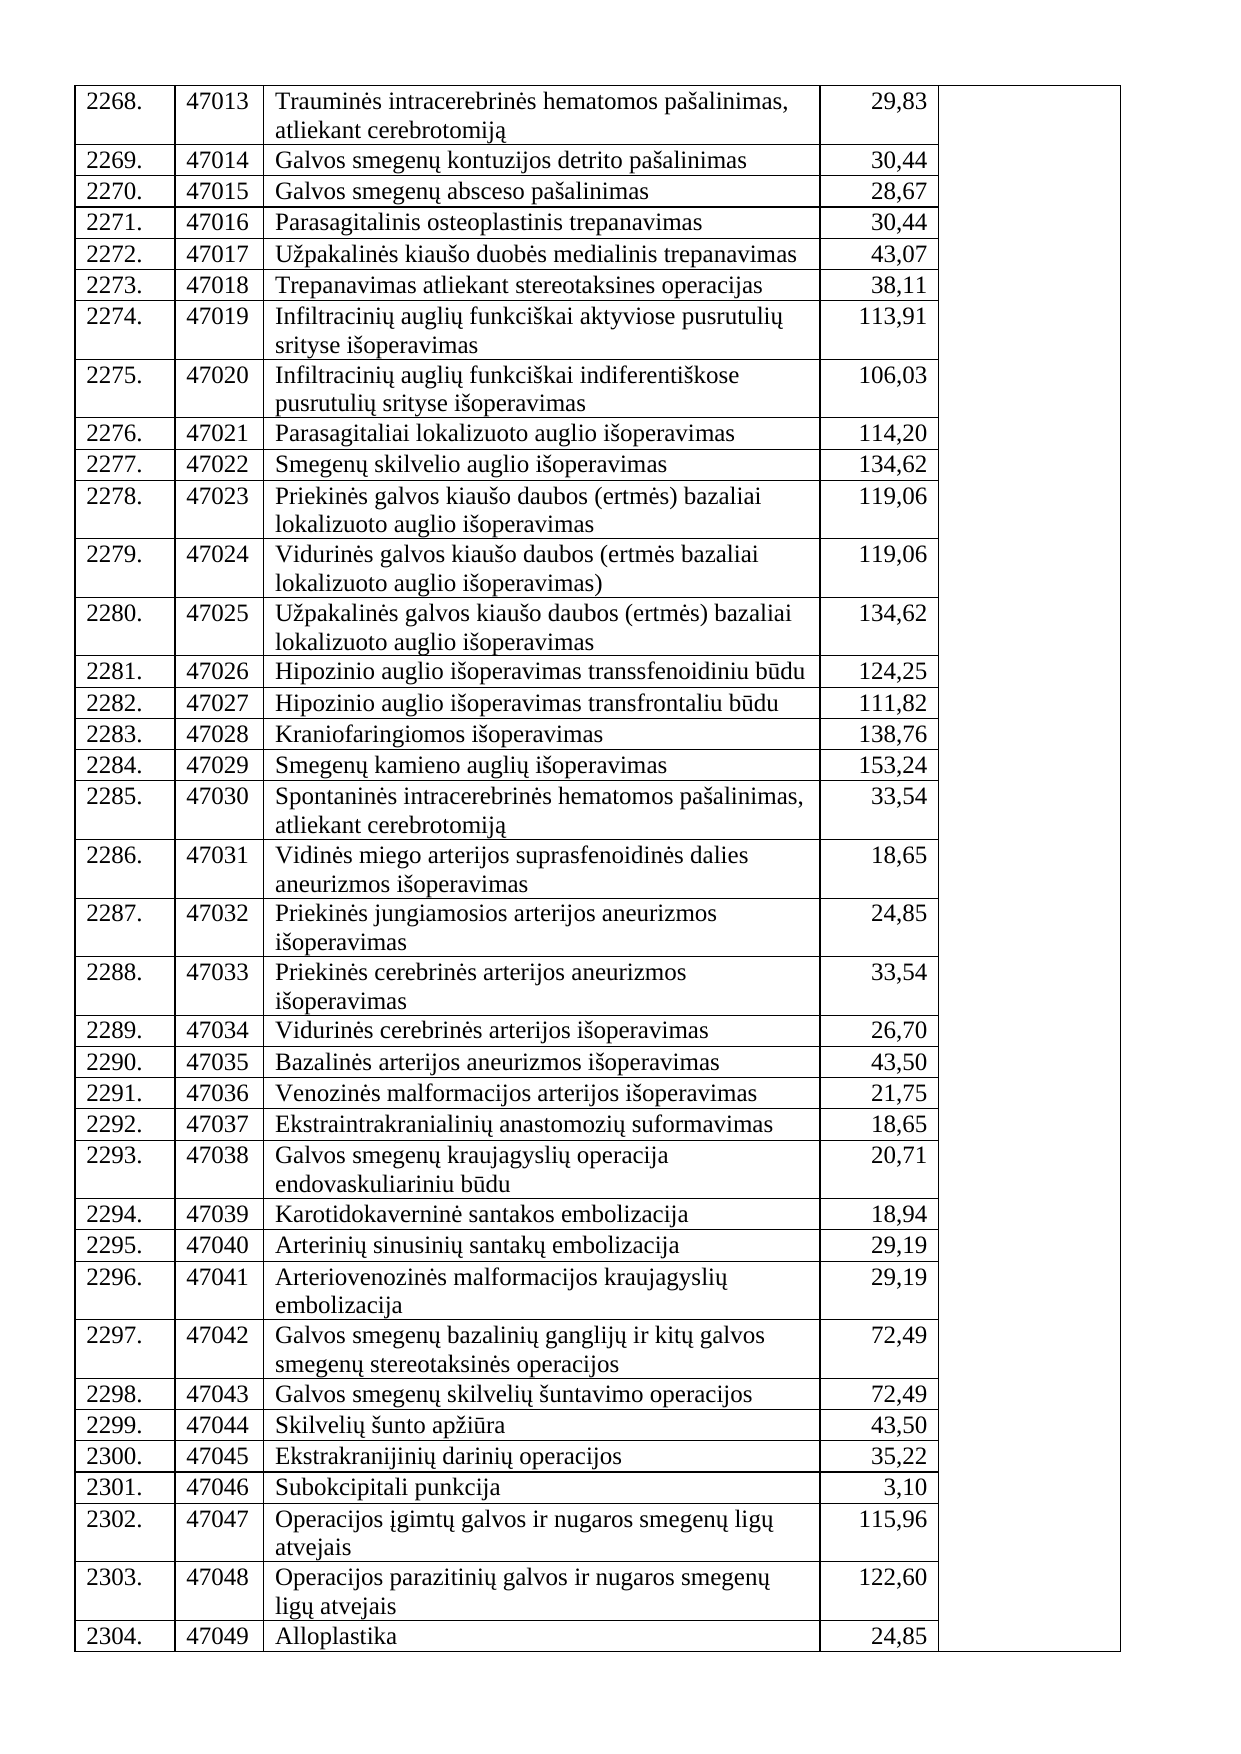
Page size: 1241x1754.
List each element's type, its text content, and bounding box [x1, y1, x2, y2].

table_cell 2287. [76, 899, 174, 956]
table_cell Kraniofaringiomos išoperavimas [264, 719, 819, 749]
table_cell Subokcipitali punkcija [264, 1473, 819, 1503]
table_cell 47028 [176, 719, 263, 749]
table_cell 47048 [176, 1562, 263, 1620]
table_cell 47018 [176, 270, 263, 300]
table_cell 2278. [76, 481, 174, 538]
table_cell Ekstraintrakranialinių anastomozių suformavimas [264, 1109, 819, 1139]
table_cell 43,50 [821, 1410, 938, 1440]
table_cell 134,62 [821, 598, 938, 655]
table_cell 153,24 [821, 750, 938, 780]
table_cell 47039 [176, 1199, 263, 1229]
table_cell 2291. [76, 1078, 174, 1108]
table_cell 26,70 [821, 1016, 938, 1046]
table_cell 124,25 [821, 656, 938, 687]
table_cell Skilvelių šunto apžiūra [264, 1410, 819, 1440]
table_cell 2288. [76, 957, 174, 1014]
table_cell 2285. [76, 781, 174, 839]
table_cell 21,75 [821, 1078, 938, 1108]
table_cell 2304. [76, 1621, 174, 1651]
table_cell 2303. [76, 1562, 174, 1620]
table_cell 113,91 [821, 301, 938, 359]
table_cell 47037 [176, 1109, 263, 1139]
table_cell 2280. [76, 598, 174, 655]
table_cell 2279. [76, 539, 174, 597]
table_cell 47033 [176, 957, 263, 1014]
table_cell 29,19 [821, 1230, 938, 1261]
table_cell 47040 [176, 1230, 263, 1261]
table_cell 30,44 [821, 208, 938, 238]
table_cell Smegenų kamieno auglių išoperavimas [264, 750, 819, 780]
table_cell 30,44 [821, 145, 938, 175]
table_cell 2273. [76, 270, 174, 300]
table_cell 2295. [76, 1230, 174, 1261]
table_cell 2292. [76, 1109, 174, 1139]
table_cell 2277. [76, 450, 174, 480]
table_cell Arterinių sinusinių santakų embolizacija [264, 1230, 819, 1261]
table_cell Bazalinės arterijos aneurizmos išoperavimas [264, 1047, 819, 1077]
table_cell 119,06 [821, 539, 938, 597]
table_cell 47046 [176, 1473, 263, 1503]
table_cell Vidinės miego arterijos suprasfenoidinės dalies aneurizmos išoperavimas [264, 840, 819, 897]
table_cell 29,19 [821, 1262, 938, 1319]
table_cell Venozinės malformacijos arterijos išoperavimas [264, 1078, 819, 1108]
table_cell 38,11 [821, 270, 938, 300]
table_cell 47044 [176, 1410, 263, 1440]
table_cell Trauminės intracerebrinės hematomos pašalinimas, atliekant cerebrotomiją [264, 86, 819, 144]
table_cell 47020 [176, 360, 263, 417]
table_cell 106,03 [821, 360, 938, 417]
table_cell 47025 [176, 598, 263, 655]
table_cell 134,62 [821, 450, 938, 480]
table_cell Hipozinio auglio išoperavimas transfrontaliu būdu [264, 688, 819, 718]
table_cell 2268. [76, 86, 174, 144]
table_cell 47032 [176, 899, 263, 956]
table_cell 47017 [176, 239, 263, 269]
table_cell Parasagitalinis osteoplastinis trepanavimas [264, 208, 819, 238]
table_cell 24,85 [821, 899, 938, 956]
table_cell 47035 [176, 1047, 263, 1077]
table_cell 47016 [176, 208, 263, 238]
table_cell 47027 [176, 688, 263, 718]
table_cell 47045 [176, 1441, 263, 1471]
table_cell 2282. [76, 688, 174, 718]
table_cell 47015 [176, 176, 263, 206]
table_cell 47014 [176, 145, 263, 175]
table_cell Galvos smegenų kraujagyslių operacija endovaskuliariniu būdu [264, 1141, 819, 1198]
table_cell 2296. [76, 1262, 174, 1319]
table_cell 2298. [76, 1379, 174, 1409]
table_cell Galvos smegenų absceso pašalinimas [264, 176, 819, 206]
table_cell Galvos smegenų kontuzijos detrito pašalinimas [264, 145, 819, 175]
table_cell [939, 86, 1120, 1651]
table_cell Hipozinio auglio išoperavimas transsfenoidiniu būdu [264, 656, 819, 687]
table_cell Parasagitaliai lokalizuoto auglio išoperavimas [264, 418, 819, 448]
table_cell 47019 [176, 301, 263, 359]
table_cell Priekinės jungiamosios arterijos aneurizmos išoperavimas [264, 899, 819, 956]
table_cell 2302. [76, 1504, 174, 1561]
table_cell 35,22 [821, 1441, 938, 1471]
table_cell 47022 [176, 450, 263, 480]
table_cell 111,82 [821, 688, 938, 718]
table_cell Ekstrakranijinių darinių operacijos [264, 1441, 819, 1471]
table_cell 47029 [176, 750, 263, 780]
table_cell 2269. [76, 145, 174, 175]
table_cell 47023 [176, 481, 263, 538]
table_cell 2300. [76, 1441, 174, 1471]
table_cell 2274. [76, 301, 174, 359]
table_cell 18,94 [821, 1199, 938, 1229]
table_cell 114,20 [821, 418, 938, 448]
table_cell Operacijos parazitinių galvos ir nugaros smegenų ligų atvejais [264, 1562, 819, 1620]
table_cell 2281. [76, 656, 174, 687]
table_cell 122,60 [821, 1562, 938, 1620]
table_cell 24,85 [821, 1621, 938, 1651]
table_cell 47038 [176, 1141, 263, 1198]
table_cell 43,07 [821, 239, 938, 269]
table_cell Smegenų skilvelio auglio išoperavimas [264, 450, 819, 480]
table_cell 72,49 [821, 1379, 938, 1409]
table_cell 2275. [76, 360, 174, 417]
table_cell Trepanavimas atliekant stereotaksines operacijas [264, 270, 819, 300]
table_cell 18,65 [821, 840, 938, 897]
table_cell Vidurinės cerebrinės arterijos išoperavimas [264, 1016, 819, 1046]
table_cell 28,67 [821, 176, 938, 206]
table_cell Arteriovenozinės malformacijos kraujagyslių embolizacija [264, 1262, 819, 1319]
table_cell 47034 [176, 1016, 263, 1046]
table_cell Užpakalinės kiaušo duobės medialinis trepanavimas [264, 239, 819, 269]
table_cell 33,54 [821, 957, 938, 1014]
table_cell 20,71 [821, 1141, 938, 1198]
table_cell 2283. [76, 719, 174, 749]
table_cell 47041 [176, 1262, 263, 1319]
table_cell 47024 [176, 539, 263, 597]
table_cell 29,83 [821, 86, 938, 144]
table_cell 2290. [76, 1047, 174, 1077]
table_cell Operacijos įgimtų galvos ir nugaros smegenų ligų atvejais [264, 1504, 819, 1561]
table_cell 119,06 [821, 481, 938, 538]
table_cell Karotidokaverninė santakos embolizacija [264, 1199, 819, 1229]
table_cell Galvos smegenų bazalinių ganglijų ir kitų galvos smegenų stereotaksinės operacijos [264, 1320, 819, 1378]
table_cell Užpakalinės galvos kiaušo daubos (ertmės) bazaliai lokalizuoto auglio išoperavimas [264, 598, 819, 655]
table_cell 2294. [76, 1199, 174, 1229]
table_cell Priekinės cerebrinės arterijos aneurizmos išoperavimas [264, 957, 819, 1014]
table_cell 2276. [76, 418, 174, 448]
table_cell 2272. [76, 239, 174, 269]
table_cell 138,76 [821, 719, 938, 749]
table_cell 47043 [176, 1379, 263, 1409]
table_cell 47030 [176, 781, 263, 839]
table_cell 2293. [76, 1141, 174, 1198]
table_cell 2271. [76, 208, 174, 238]
table_cell 72,49 [821, 1320, 938, 1378]
table_cell 47021 [176, 418, 263, 448]
table_cell 18,65 [821, 1109, 938, 1139]
table_cell 115,96 [821, 1504, 938, 1561]
table_cell Vidurinės galvos kiaušo daubos (ertmės bazaliai lokalizuoto auglio išoperavimas) [264, 539, 819, 597]
table_cell Priekinės galvos kiaušo daubos (ertmės) bazaliai lokalizuoto auglio išoperavimas [264, 481, 819, 538]
table_cell 47047 [176, 1504, 263, 1561]
table_cell 2284. [76, 750, 174, 780]
table_cell 47013 [176, 86, 263, 144]
table_cell 33,54 [821, 781, 938, 839]
table_cell Infiltracinių auglių funkciškai aktyviose pusrutulių srityse išoperavimas [264, 301, 819, 359]
table_cell 47036 [176, 1078, 263, 1108]
table_cell Spontaninės intracerebrinės hematomos pašalinimas, atliekant cerebrotomiją [264, 781, 819, 839]
table_cell 43,50 [821, 1047, 938, 1077]
table_cell 3,10 [821, 1473, 938, 1503]
table_cell 2270. [76, 176, 174, 206]
table_cell 47049 [176, 1621, 263, 1651]
table_cell Infiltracinių auglių funkciškai indiferentiškose pusrutulių srityse išoperavimas [264, 360, 819, 417]
table_cell 2297. [76, 1320, 174, 1378]
table_cell 2299. [76, 1410, 174, 1440]
table_cell Alloplastika [264, 1621, 819, 1651]
table_cell 2286. [76, 840, 174, 897]
table_cell Galvos smegenų skilvelių šuntavimo operacijos [264, 1379, 819, 1409]
table_cell 47031 [176, 840, 263, 897]
table_cell 47026 [176, 656, 263, 687]
table_cell 2289. [76, 1016, 174, 1046]
table_cell 2301. [76, 1473, 174, 1503]
table_cell 47042 [176, 1320, 263, 1378]
